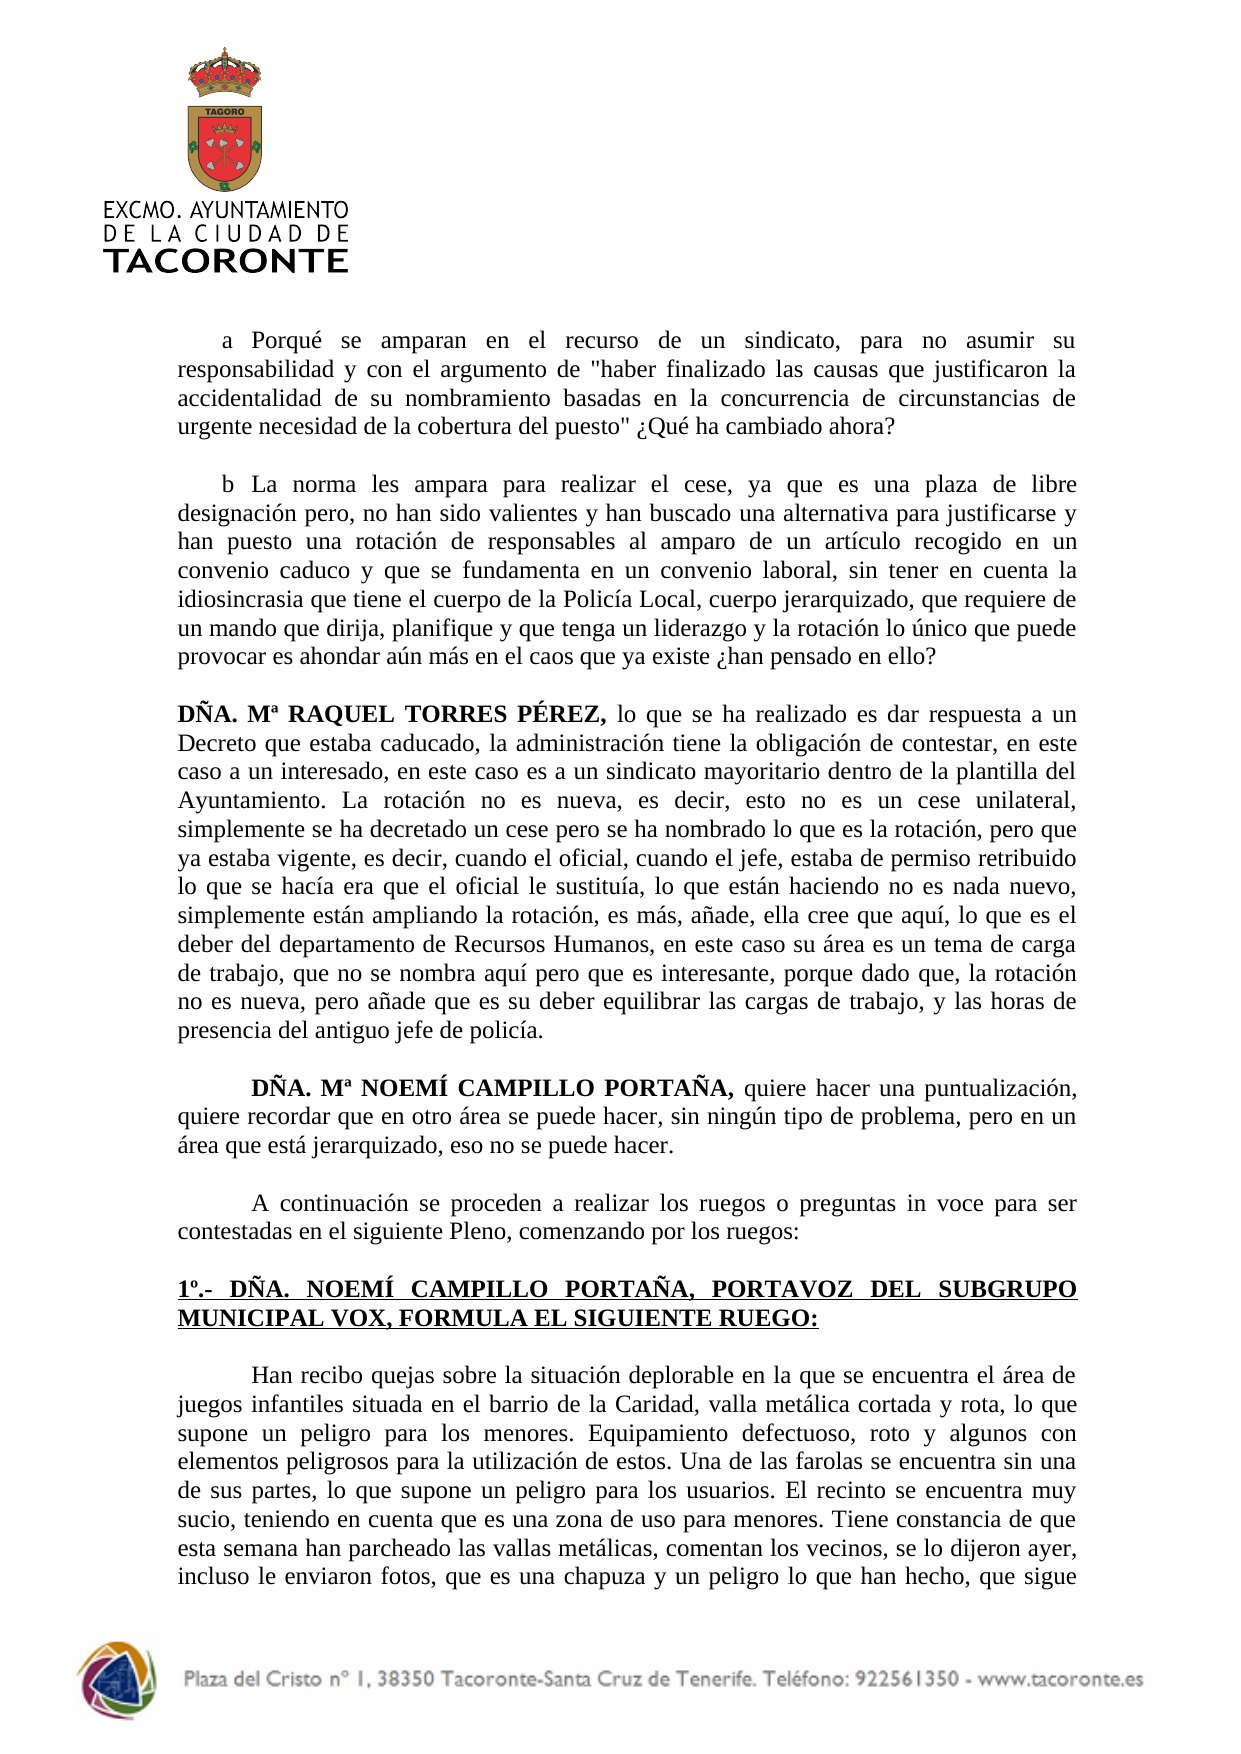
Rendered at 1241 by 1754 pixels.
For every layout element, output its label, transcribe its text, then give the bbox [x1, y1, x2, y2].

picture [70, 1628, 1154, 1735]
text Han recibo quejas sobre la situación deplorable en la que se encuentra el área de juegos infantiles situada en el barrio de la Caridad, valla metálica cortada y rota, lo que supone un peligro para los menores. Equipamiento defectuoso, roto y algunos con elementos peligrosos para la utilización de estos. Una de las farolas se encuentra sin una de sus partes, lo que supone un peligro para los usuarios. El recinto se encuentra muy sucio, teniendo en cuenta que es una zona de uso para menores. Tiene constancia de que esta semana han parcheado las vallas metálicas, comentan los vecinos, se lo dijeron ayer, incluso le enviaron fotos, que es una chapuza y un peligro lo que han hecho, que sigue [177, 1360, 1078, 1590]
text 1º.- DÑA. NOEMÍ CAMPILLO PORTAÑA, PORTAVOZ DEL SUBGRUPO [177, 1274, 1078, 1299]
text DÑA. Mª NOEMÍ CAMPILLO PORTAÑA, quiere hacer una puntualización, quiere recordar que en otro área se puede hacer, sin ningún tipo de problema, pero en un área que está jerarquizado, eso no se puede hacer. [177, 1073, 1078, 1159]
text A continuación se proceden a realizar los ruegos o preguntas in voce para ser contestadas en el siguiente Pleno, comenzando por los ruegos: [177, 1188, 1078, 1245]
list Porqué se amparan en el recurso de un sindicato, para no asumir su responsabilidad y con el argumento de "haber finalizado las causas que justificaron la accidentalidad de su nombramiento basadas en la concurrencia de circunstancias de urgente necesidad de la cobertura del puesto" ¿Qué ha cambiado ahora? [177, 325, 1077, 440]
list DÑA. Mª RAQUEL TORRES PÉREZ, lo que se ha realizado es dar respuesta a un Decreto que estaba caducado, la administración tiene la obligación de contestar, en este caso a un interesado, en este caso es a un sindicato mayoritario dentro de la plantilla del Ayuntamiento. La rotación no es nueva, es decir, esto no es un cese unilateral, simplemente se ha decretado un cese pero se ha nombrado lo que es la rotación, pero que ya estaba vigente, es decir, cuando el oficial, cuando el jefe, estaba de permiso retribuido lo que se hacía era que el oficial le sustituía, lo que están haciendo no es nada nuevo, simplemente están ampliando la rotación, es más, añade, ella cree que aquí, lo que es el deber del departamento de Recursos Humanos, en este caso su área es un tema de carga de trabajo, que no se nombra aquí pero que es interesante, porque dado que, la rotación no es nueva, pero añade que es su deber equilibrar las cargas de trabajo, y las horas de presencia del antiguo jefe de policía. [177, 699, 1078, 1044]
text MUNICIPAL VOX, FORMULA EL SIGUIENTE RUEGO: [177, 1300, 1078, 1331]
picture [103, 47, 348, 273]
list La norma les ampara para realizar el cese, ya que es una plaza de libre designación pero, no han sido valientes y han buscado una alternativa para justificarse y han puesto una rotación de responsables al amparo de un artículo recogido en un convenio caduco y que se fundamenta en un convenio laboral, sin tener en cuenta la idiosincrasia que tiene el cuerpo de la Policía Local, cuerpo jerarquizado, que requiere de un mando que dirija, planifique y que tenga un liderazgo y la rotación lo único que puede provocar es ahondar aún más en el caos que ya existe ¿han pensado en ello? [177, 469, 1078, 670]
